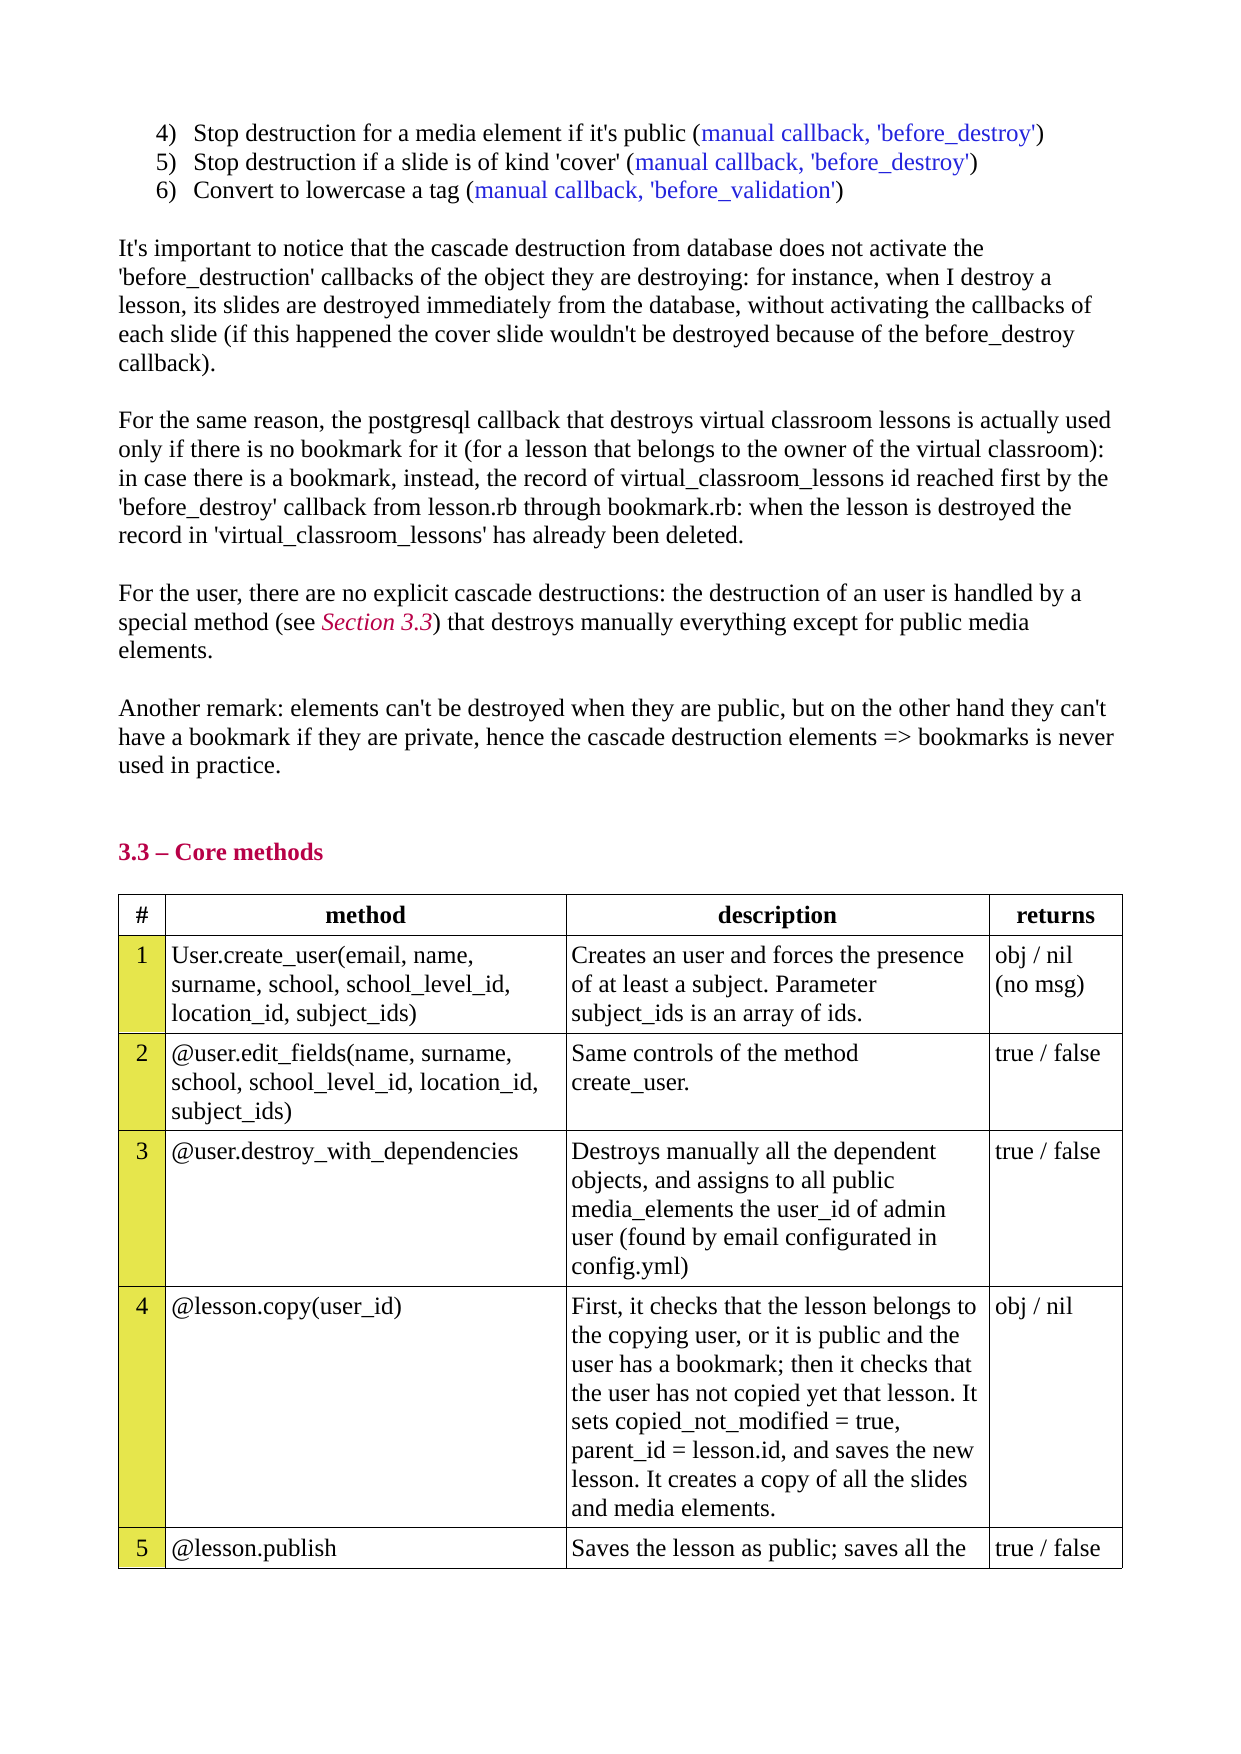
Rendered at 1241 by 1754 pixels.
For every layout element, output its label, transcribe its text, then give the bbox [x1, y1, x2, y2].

table_cell @user.edit_fields(name, surname, school, school_level_id, location_id, subject_ids) [166, 1034, 566, 1130]
table_cell Saves the lesson as public; saves all the [567, 1528, 989, 1567]
table_cell 2 [119, 1034, 165, 1130]
table_cell @lesson.publish [166, 1528, 566, 1567]
table_cell First, it checks that the lesson belongs to the copying user, or it is public and the user has a bookmark; then it checks that the user has not copied yet that lesson. It sets copied_not_modified = true, parent_id = lesson.id, and saves the new lesson. It creates a copy of all the slides and media elements. [567, 1287, 989, 1527]
table_cell 5 [119, 1528, 165, 1567]
table_header method [166, 895, 566, 935]
text For the user, there are no explicit cascade destructions: the destruction of an user is handled by a special method (see Section 3.3) that destroys manually everything except for public media elements. [118, 578, 1122, 664]
table_cell true / false [990, 1034, 1122, 1130]
table_cell Same controls of the method create_user. [567, 1034, 989, 1130]
text For the same reason, the postgresql callback that destroys virtual classroom lessons is actually used only if there is no bookmark for it (for a lesson that belongs to the owner of the virtual classroom): in case there is a bookmark, instead, the record of virtual_classroom_lessons id reached first by the 'before_destroy' callback from lesson.rb through bookmark.rb: when the lesson is destroyed the record in 'virtual_classroom_lessons' has already been deleted. [118, 406, 1122, 549]
table_header description [567, 895, 989, 935]
text It's important to notice that the cascade destruction from database does not activate the 'before_destruction' callbacks of the object they are destroying: for instance, when I destroy a lesson, its slides are destroyed immediately from the database, without activating the callbacks of each slide (if this happened the cover slide wouldn't be destroyed because of the before_destroy callback). [118, 233, 1122, 377]
table_cell Creates an user and forces the presence of at least a subject. Parameter subject_ids is an array of ids. [567, 936, 989, 1032]
table_cell @lesson.copy(user_id) [166, 1287, 566, 1527]
text Another remark: elements can't be destroyed when they are public, but on the other hand they can't have a bookmark if they are private, hence the cascade destruction elements => bookmarks is never used in practice. [118, 693, 1122, 779]
table_cell obj / nil [990, 1287, 1122, 1527]
table_cell User.create_user(email, name, surname, school, school_level_id, location_id, subject_ids) [166, 936, 566, 1032]
list Convert to lowercase a tag (manual callback, 'before_validation') [156, 176, 1122, 204]
table_cell @user.destroy_with_dependencies [166, 1131, 566, 1286]
table_cell 1 [119, 936, 165, 1032]
text 3.3 – Core methods [118, 837, 1122, 866]
list Stop destruction if a slide is of kind 'cover' (manual callback, 'before_destroy') [156, 147, 1122, 176]
table_cell obj / nil (no msg) [990, 936, 1122, 1032]
table_header returns [990, 895, 1122, 935]
table_header # [119, 895, 165, 935]
list Stop destruction for a media element if it's public (manual callback, 'before_destroy') [156, 118, 1122, 147]
table_cell true / false [990, 1528, 1122, 1567]
table_cell Destroys manually all the dependent objects, and assigns to all public media_elements the user_id of admin user (found by email configurated in config.yml) [567, 1131, 989, 1286]
table_cell true / false [990, 1131, 1122, 1286]
table_cell 3 [119, 1131, 165, 1286]
table_cell 4 [119, 1287, 165, 1527]
